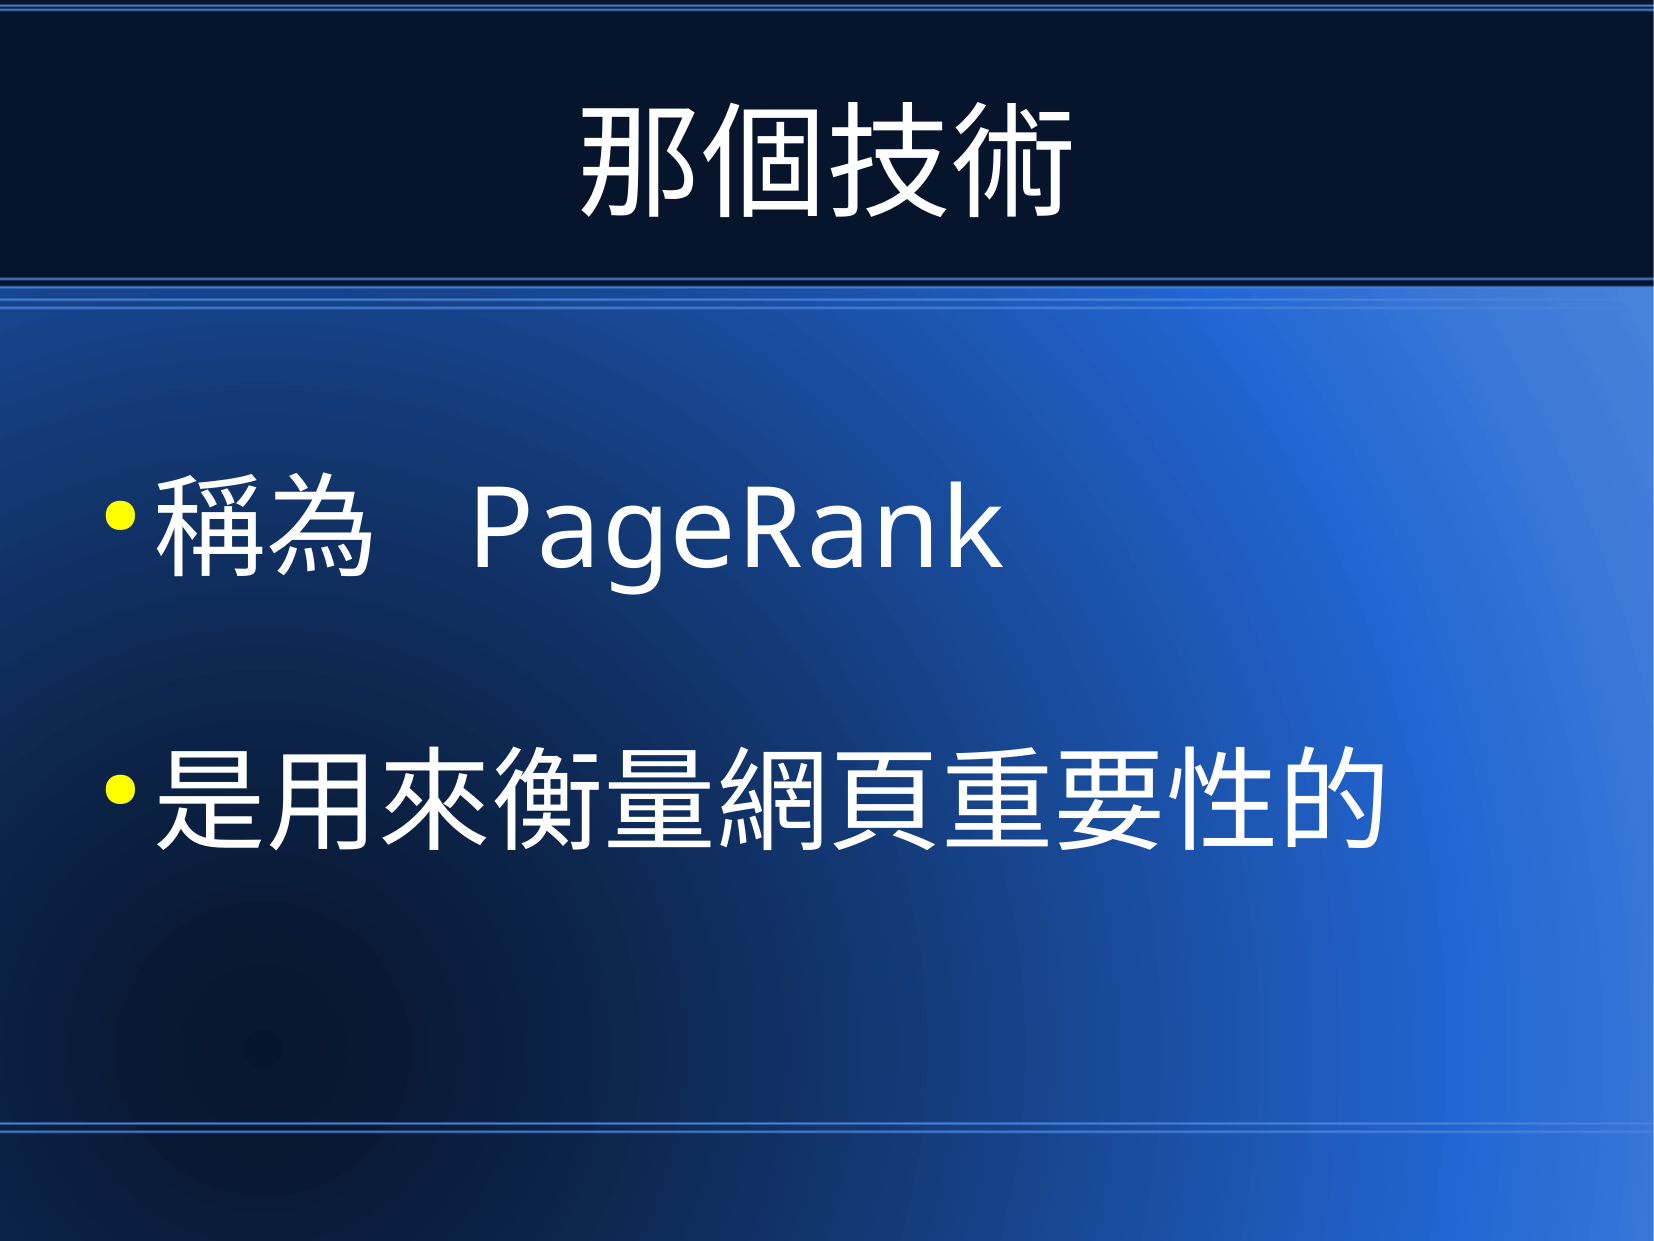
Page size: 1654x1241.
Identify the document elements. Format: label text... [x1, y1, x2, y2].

picture [0, 0, 1654, 1241]
list 稱為 PageRank 是用來衡量網頁重要性的 [82, 355, 1571, 1241]
title 那個技術 [82, 49, 1571, 257]
